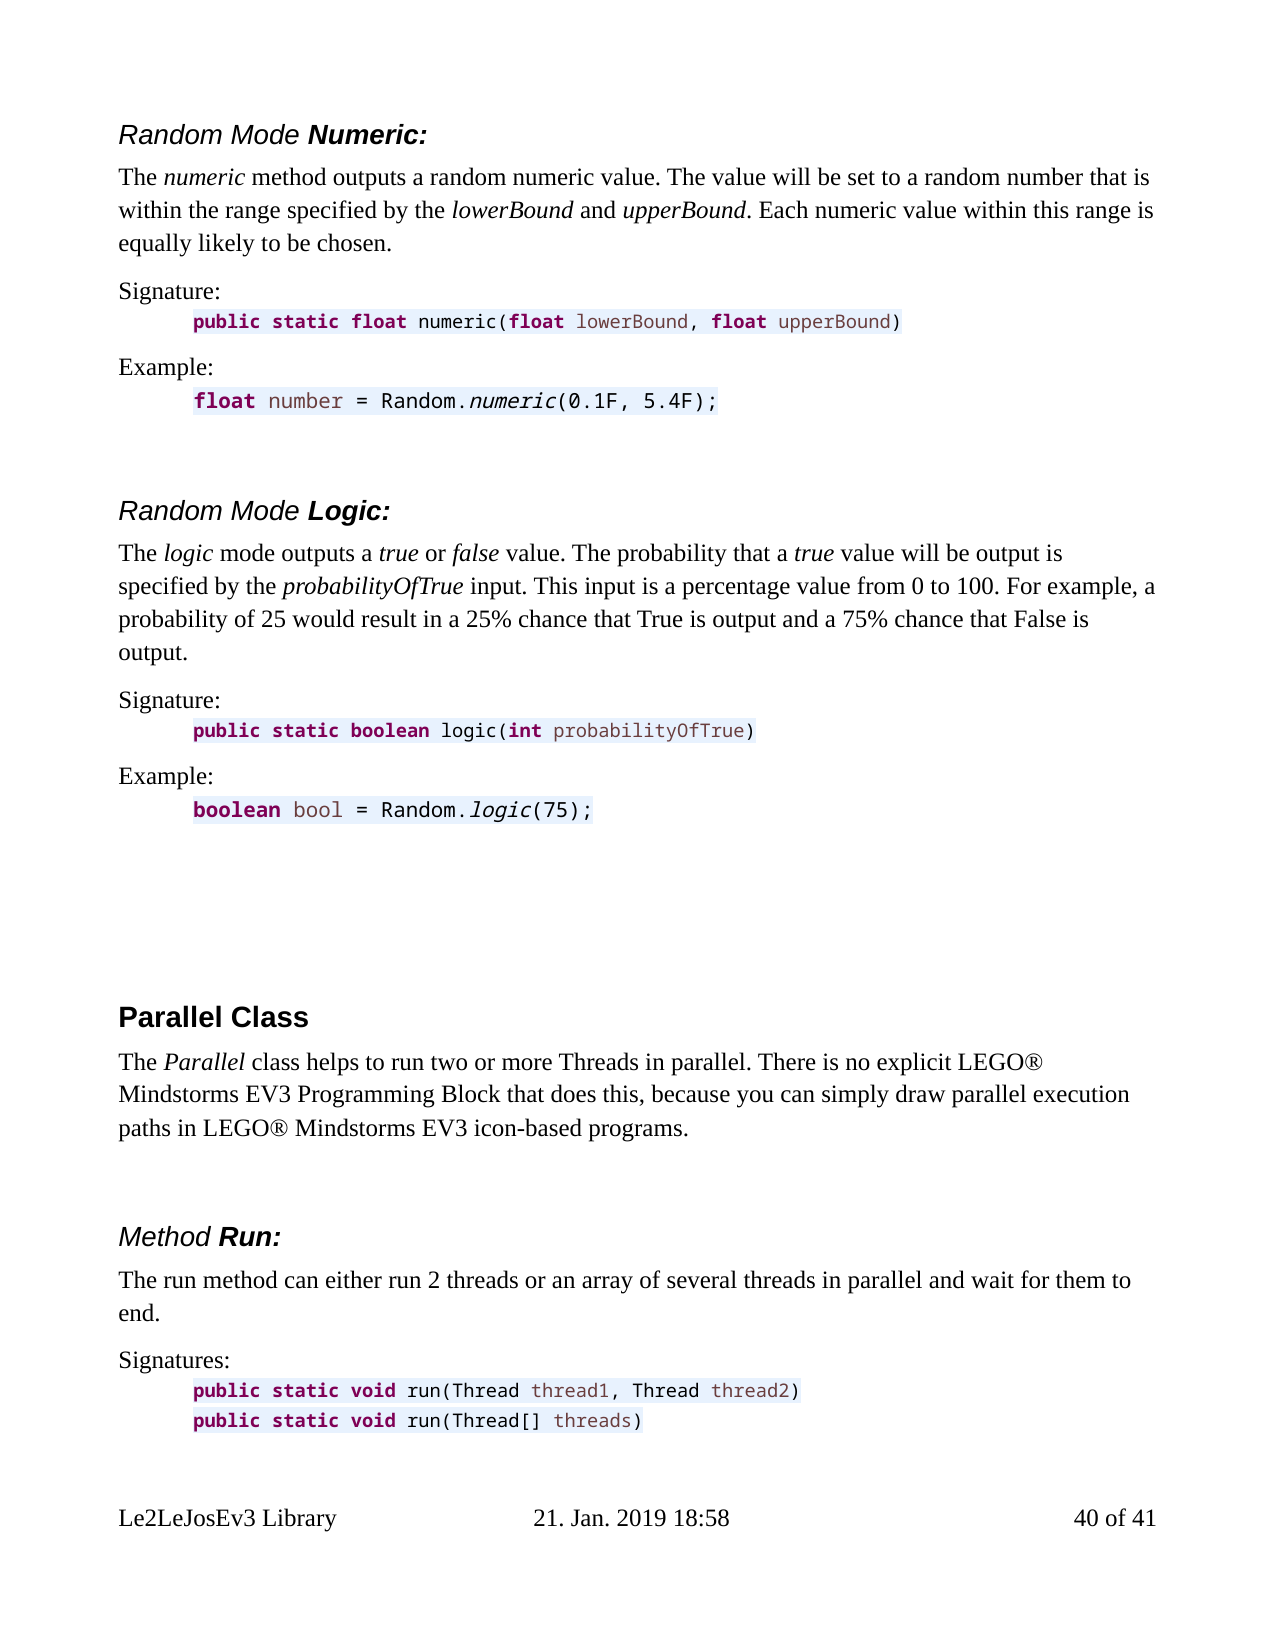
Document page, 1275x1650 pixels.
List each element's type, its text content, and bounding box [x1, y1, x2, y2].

subtitle Method Run: [118, 1220, 1157, 1252]
text The run method can either run 2 threads or an array of several threads in parallel and wait for them to end. [118, 1265, 1157, 1326]
text Signatures: public static void run(Thread thread1, Thread thread2) public static void run(Thread[] threads) [118, 1345, 1157, 1433]
text The logic mode outputs a true or false value. The probability that a true value will be output is specified by the probabilityOfTrue input. This input is a percentage value from 0 to 100. For example, a probability of 25 would result in a 25% chance that True is output and a 75% chance that False is output. [118, 538, 1157, 666]
text Example: boolean bool = Random.logic(75); [118, 761, 1157, 824]
subtitle Random Mode Numeric: [118, 118, 1157, 150]
text The Parallel class helps to run two or more Threads in parallel. There is no explicit LEGO® Mindstorms EV3 Programming Block that does this, because you can simply draw parallel execution paths in LEGO® Mindstorms EV3 icon-based programs. [118, 1047, 1157, 1141]
subtitle Parallel Class [118, 1000, 1157, 1034]
text Signature: public static boolean logic(int probabilityOfTrue) [118, 685, 1157, 743]
text Example: float number = Random.numeric(0.1F, 5.4F); [118, 352, 1157, 415]
subtitle Random Mode Logic: [118, 494, 1157, 526]
text The numeric method outputs a random numeric value. The value will be set to a random number that is within the range specified by the lowerBound and upperBound. Each numeric value within this range is equally likely to be chosen. [118, 162, 1157, 257]
text Signature: public static float numeric(float lowerBound, float upperBound) [118, 276, 1157, 334]
